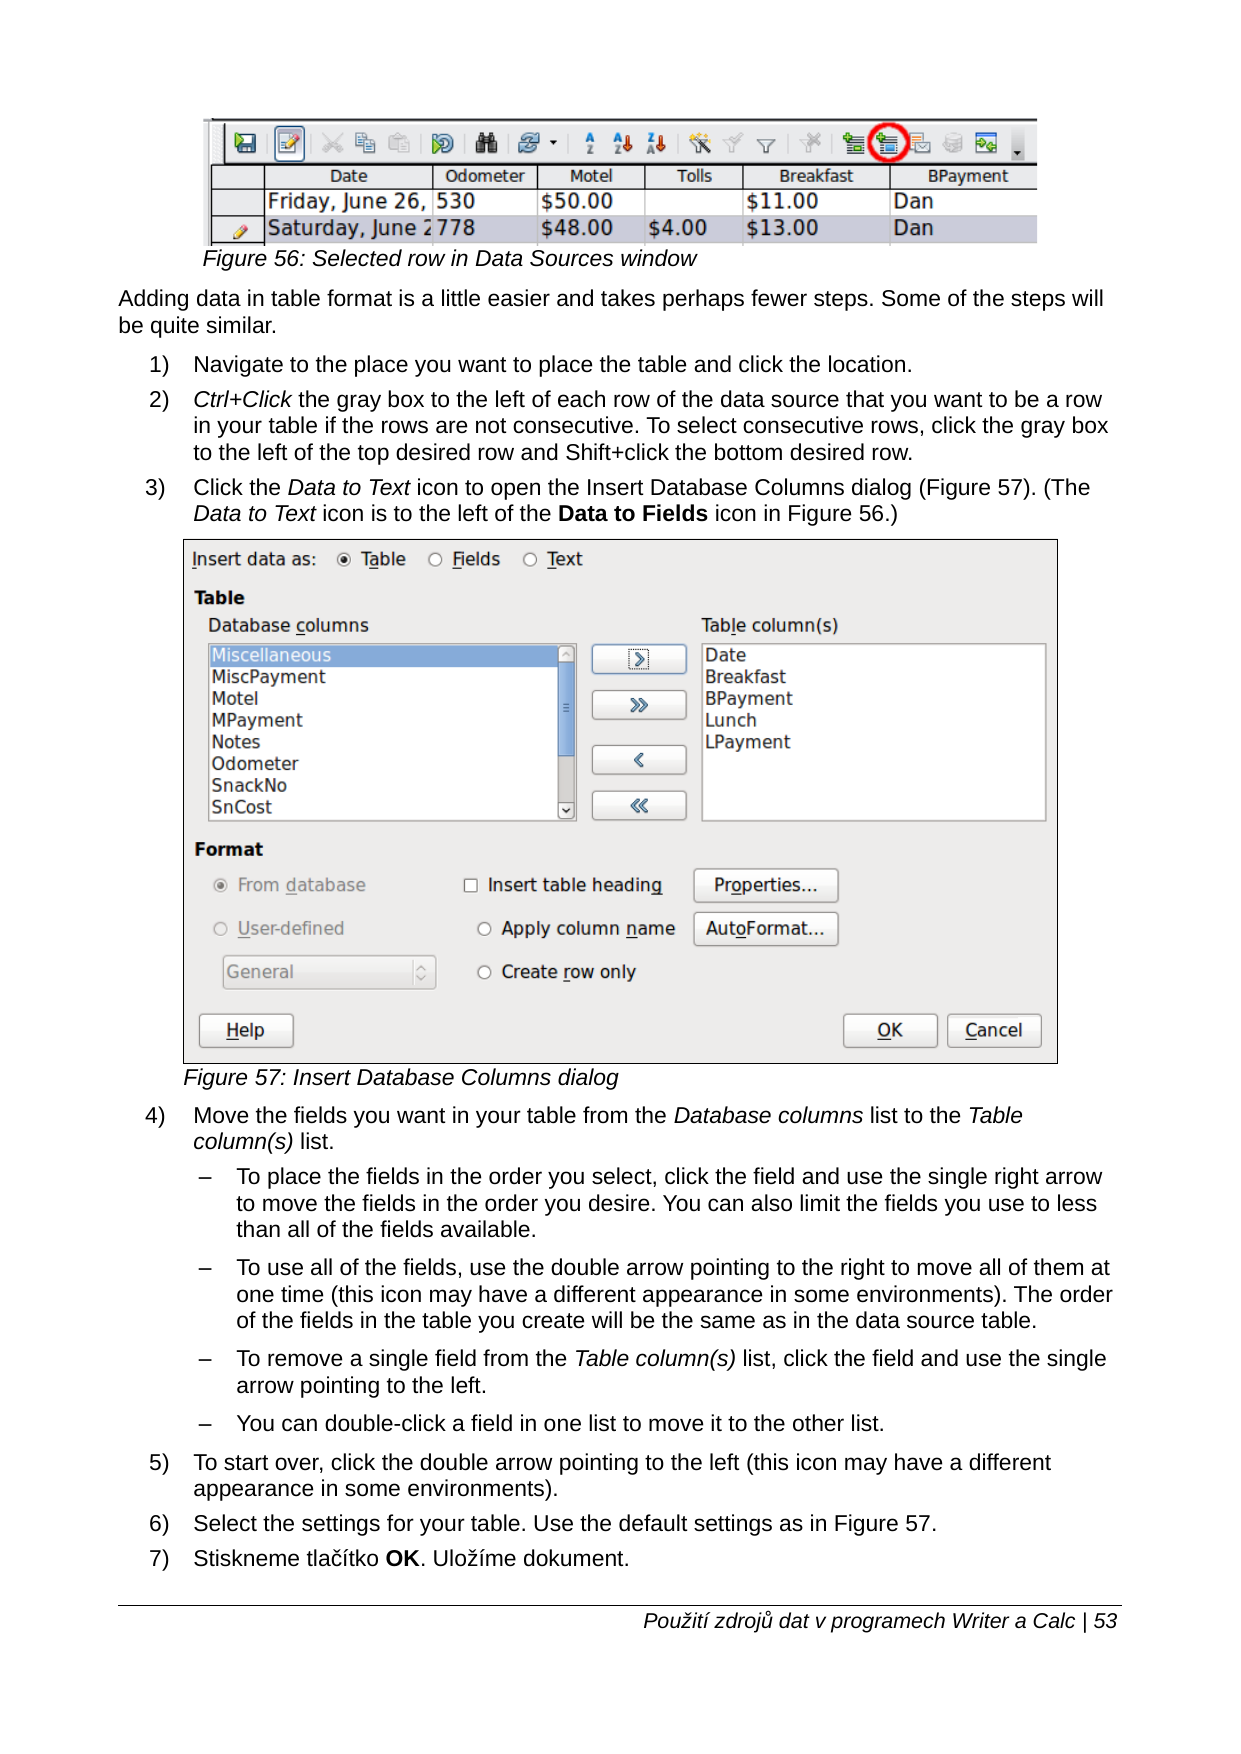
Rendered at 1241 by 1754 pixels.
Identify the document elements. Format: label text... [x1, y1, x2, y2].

picture [203, 118, 1038, 246]
list You can double-click a field in one list to move it to the other list. [198, 1410, 1122, 1436]
list Move the fields you want in your table from the Database columns list to the Table column(s) list. [165, 1102, 1122, 1154]
list Stiskneme tlačítko OK. Uložíme dokument. [169, 1545, 1122, 1572]
list Select the settings for your table. Use the default settings as in Figure 57. [169, 1510, 1122, 1536]
list To place the fields in the order you select, click the field and use the single right arrow to move the fields in the order you desire. You can also limit the fields you use to less than all of the fields available. [198, 1163, 1122, 1242]
text Adding data in table format is a little easier and takes perhaps fewer steps. Some of the steps will be quite similar. [118, 285, 1122, 338]
list Ctrl+Click the gray box to the left of each row of the data source that you want to be a row in your table if the rows are not consecutive. To select consecutive rows, click the gray box to the left of the top desired row and Shift+click the bottom desired row. [169, 386, 1122, 465]
picture [184, 540, 1057, 1063]
list To remove a single field from the Table column(s) list, click the field and use the single arrow pointing to the left. [198, 1345, 1122, 1398]
text Figure 57: Insert Database Columns dialog [183, 1064, 1057, 1090]
list To use all of the fields, use the double arrow pointing to the right to move all of them at one time (this icon may have a different appearance in some environments). The order of the fields in the table you create will be the same as in the data source table. [198, 1254, 1122, 1333]
list To start over, click the double arrow pointing to the left (this icon may have a different appearance in some environments). [169, 1448, 1122, 1501]
list Navigate to the place you want to place the table and click the location. [169, 351, 1122, 377]
list Click the Data to Text icon to open the Insert Database Columns dialog (Figure 57). (The Data to Text icon is to the left of the Data to Fields icon in Figure 56.) [165, 474, 1122, 526]
text Figure 56: Selected row in Data Sources window [202, 246, 1038, 271]
